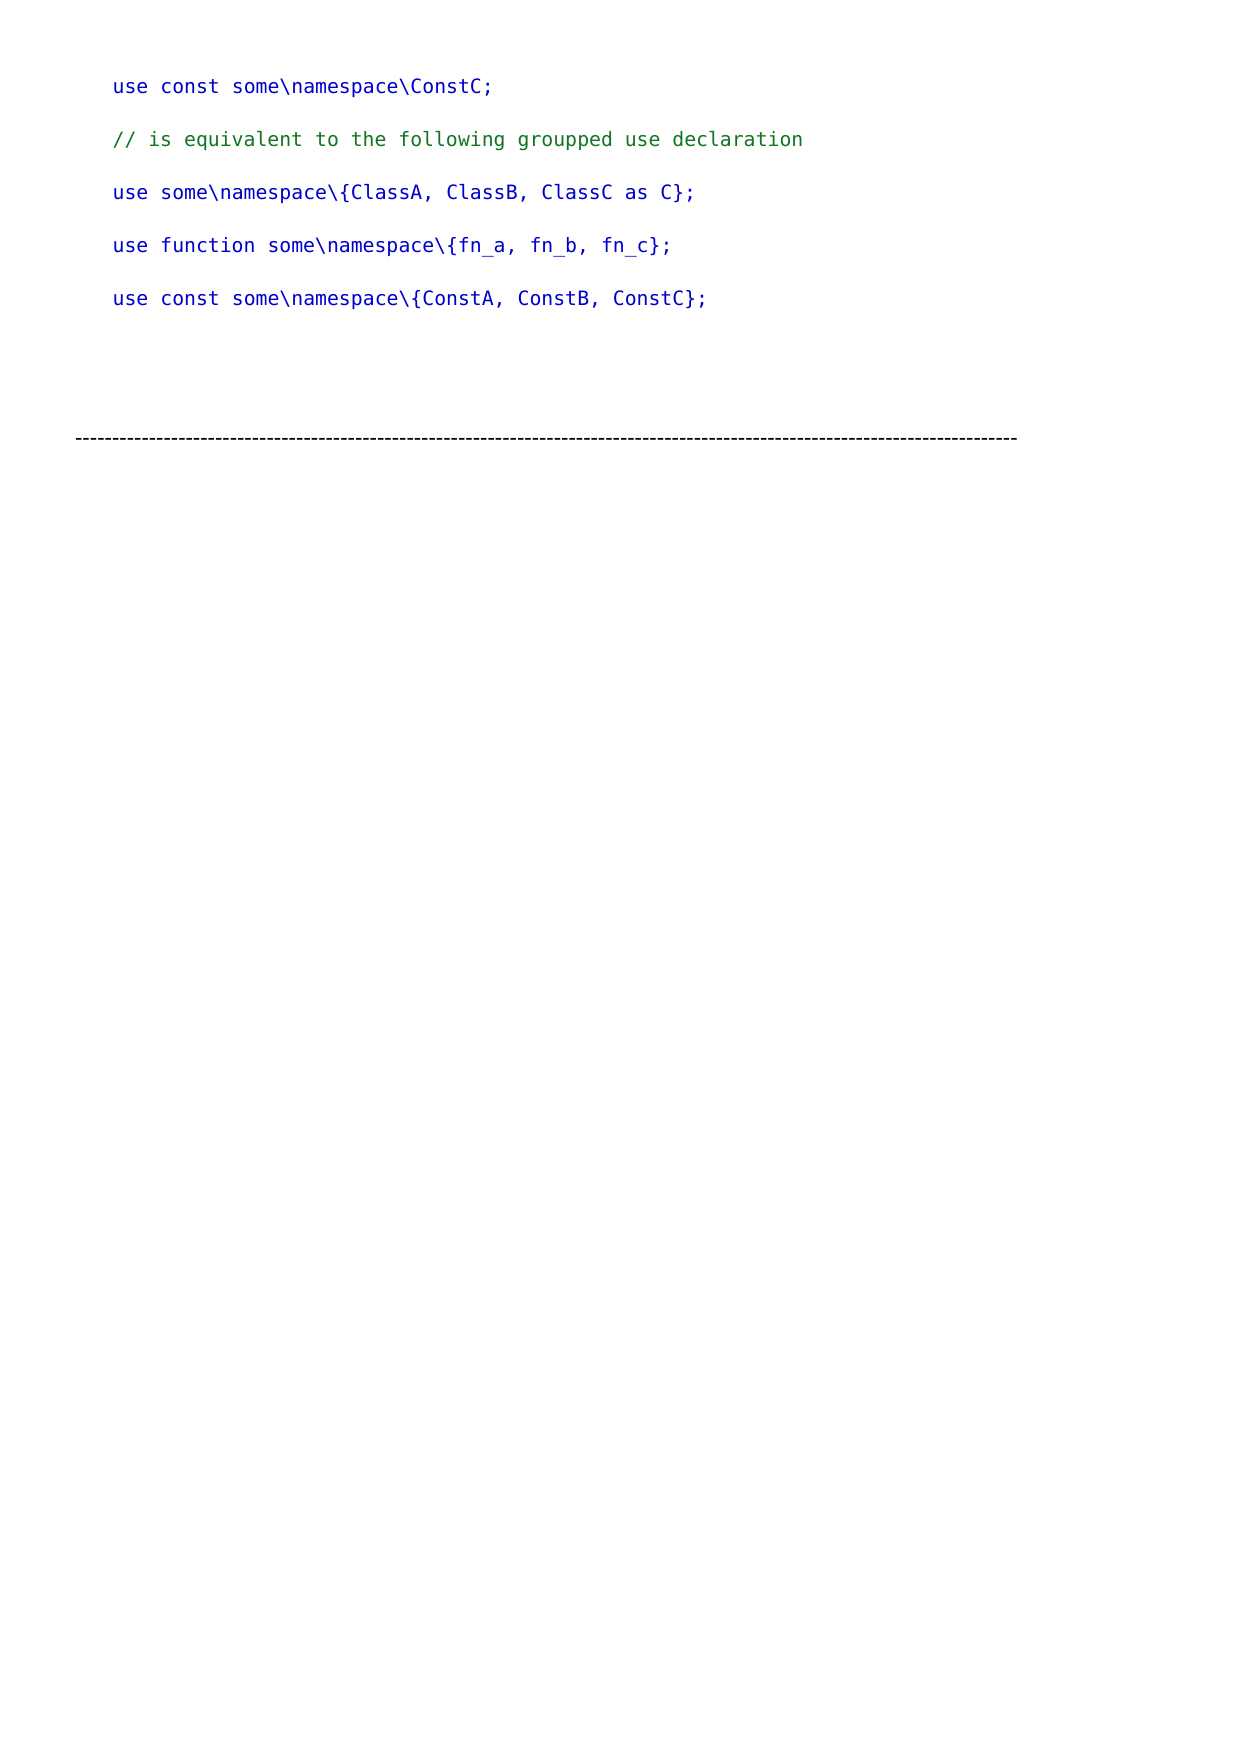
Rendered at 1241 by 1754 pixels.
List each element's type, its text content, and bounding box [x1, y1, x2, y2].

text use function some\namespace\{fn_a, fn_b, fn_c}; [112, 207, 1165, 257]
text use some\namespace\{ClassA, ClassB, ClassC as C}; [112, 154, 1165, 204]
text use const some\namespace\{ConstA, ConstB, ConstC}; [112, 260, 1165, 310]
text use const some\namespace\ConstC; // is equivalent to the following groupped use declaration [112, 75, 1165, 151]
text -------------------------------------------------------------------------------------------------------------------------------- [75, 421, 1165, 452]
